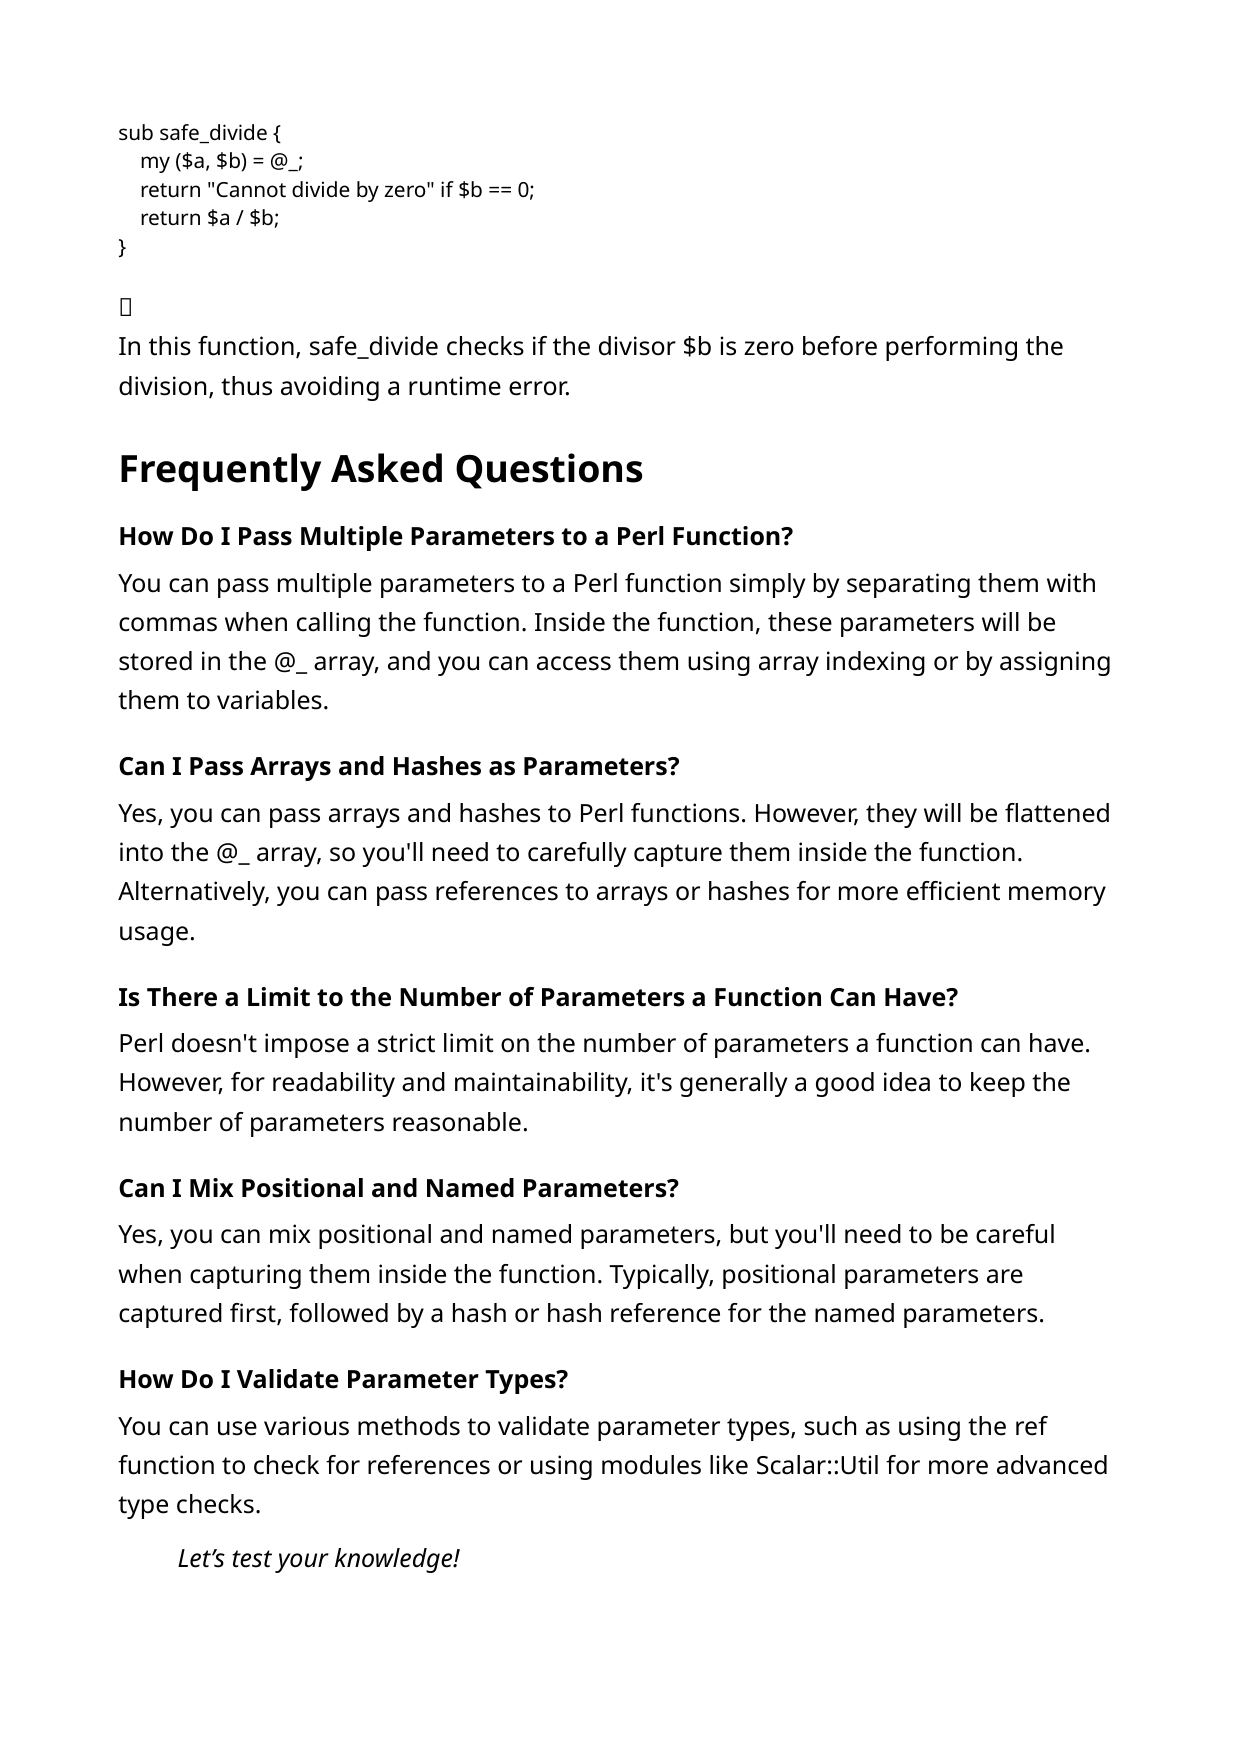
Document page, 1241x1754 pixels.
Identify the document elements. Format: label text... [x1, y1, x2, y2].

subtitle Is There a Limit to the Number of Parameters a Function Can Have? [118, 979, 1122, 1013]
text my ($a, $b) = @_; [118, 147, 1122, 175]
text } [118, 232, 1122, 260]
text Perl doesn't impose a strict limit on the number of parameters a function can have. However, for readability and maintainability, it's generally a good idea to keep the number of parameters reasonable. [118, 1026, 1122, 1138]
text You can use various methods to validate parameter types, such as using the ref function to check for references or using modules like Scalar::Util for more advanced type checks. [118, 1408, 1122, 1521]
text return $a / $b; [118, 203, 1122, 232]
subtitle Can I Mix Positional and Named Parameters? [118, 1171, 1122, 1204]
subtitle Frequently Asked Questions [118, 443, 1122, 494]
subtitle How Do I Pass Multiple Parameters to a Perl Function? [118, 519, 1122, 553]
text In this function, safe_divide checks if the divisor $b is zero before performing the division, thus avoiding a runtime error. [118, 329, 1122, 402]
subtitle How Do I Validate Parameter Types? [118, 1362, 1122, 1396]
text sub safe_divide { [118, 118, 1122, 147]
text Yes, you can mix positional and named parameters, but you'll need to be careful when capturing them inside the function. Typically, positional parameters are captured first, followed by a hash or hash reference for the named parameters. [118, 1217, 1122, 1329]
text Let’s test your knowledge! [177, 1540, 1063, 1574]
text You can pass multiple parameters to a Perl function simply by separating them with commas when calling the function. Inside the function, these parameters will be stored in the @_ array, and you can access them using array indexing or by assigning them to variables. [118, 565, 1122, 717]
text return "Cannot divide by zero" if $b == 0; [118, 175, 1122, 203]
text Yes, you can pass arrays and hashes to Perl functions. However, they will be flattened into the @_ array, so you'll need to carefully capture them inside the function. Alternatively, you can pass references to arrays or hashes for more efficient memory usage. [118, 796, 1122, 947]
text 📌 [118, 290, 1122, 324]
subtitle Can I Pass Arrays and Hashes as Parameters? [118, 749, 1122, 783]
